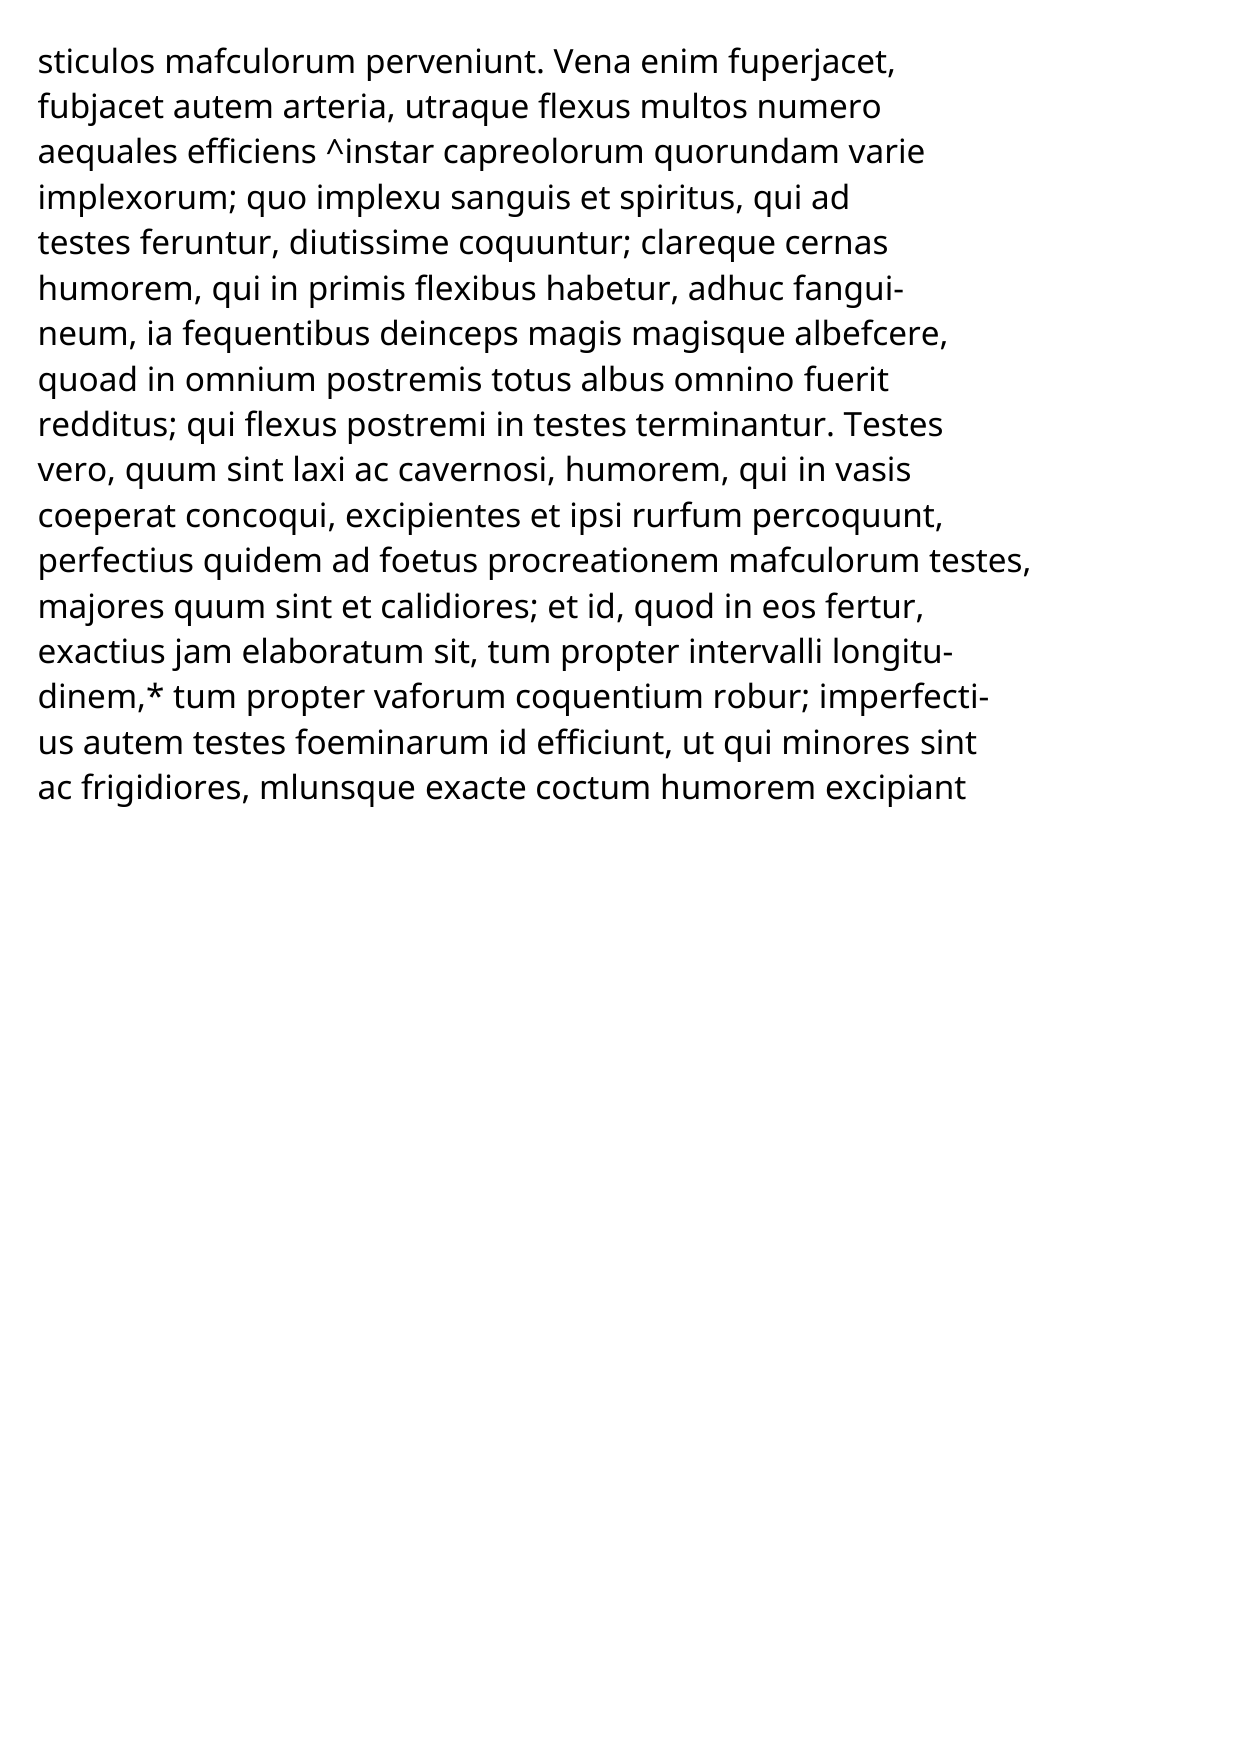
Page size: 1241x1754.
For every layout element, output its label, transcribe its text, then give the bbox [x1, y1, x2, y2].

text sticulos mafculorum perveniunt. Vena enim fuperjacet, fubjacet autem arteria, utraque flexus multos numero aequales efficiens ^instar capreolorum quorundam varie implexorum; quo implexu sanguis et spiritus, qui ad testes feruntur, diutissime coquuntur; clareque cernas humorem, qui in primis flexibus habetur, adhuc fangui- neum, ia fequentibus deinceps magis magisque albefcere, quoad in omnium postremis totus albus omnino fuerit redditus; qui flexus postremi in testes terminantur. Testes vero, quum sint laxi ac cavernosi, humorem, qui in vasis coeperat concoqui, excipientes et ipsi rurfum percoquunt, perfectius quidem ad foetus procreationem mafculorum testes, majores quum sint et calidiores; et id, quod in eos fertur, exactius jam elaboratum sit, tum propter intervalli longitu- dinem,* tum propter vaforum coquentium robur; imperfecti- us autem testes foeminarum id efficiunt, ut qui minores sint ac frigidiores, mlunsque exacte coctum humorem excipiant [37, 37, 1203, 809]
